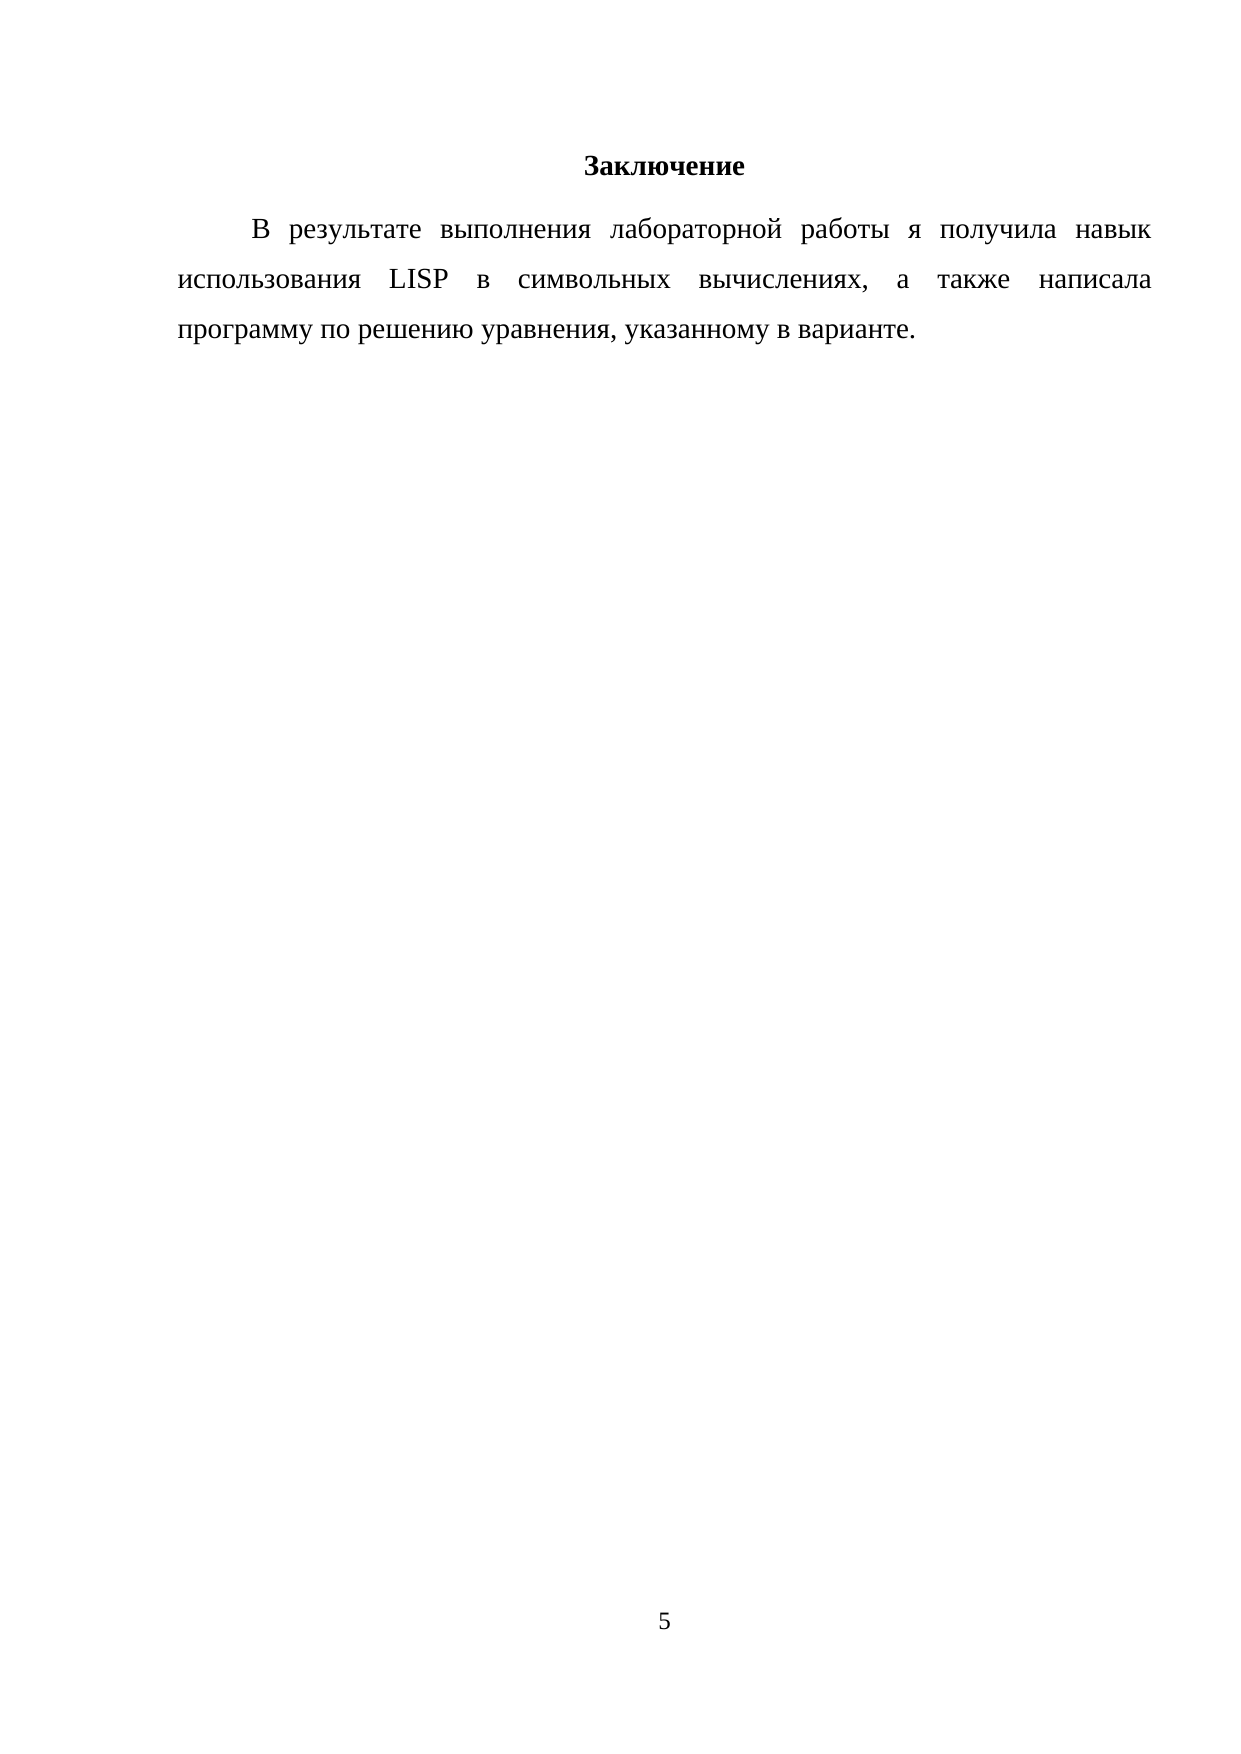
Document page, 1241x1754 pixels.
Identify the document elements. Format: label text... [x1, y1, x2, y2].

text В результате выполнения лабораторной работы я получила навык использования LISP в символьных вычислениях, а также написала программу по решению уравнения, указанному в варианте. [177, 211, 1152, 345]
subtitle Заключение [177, 148, 1152, 181]
